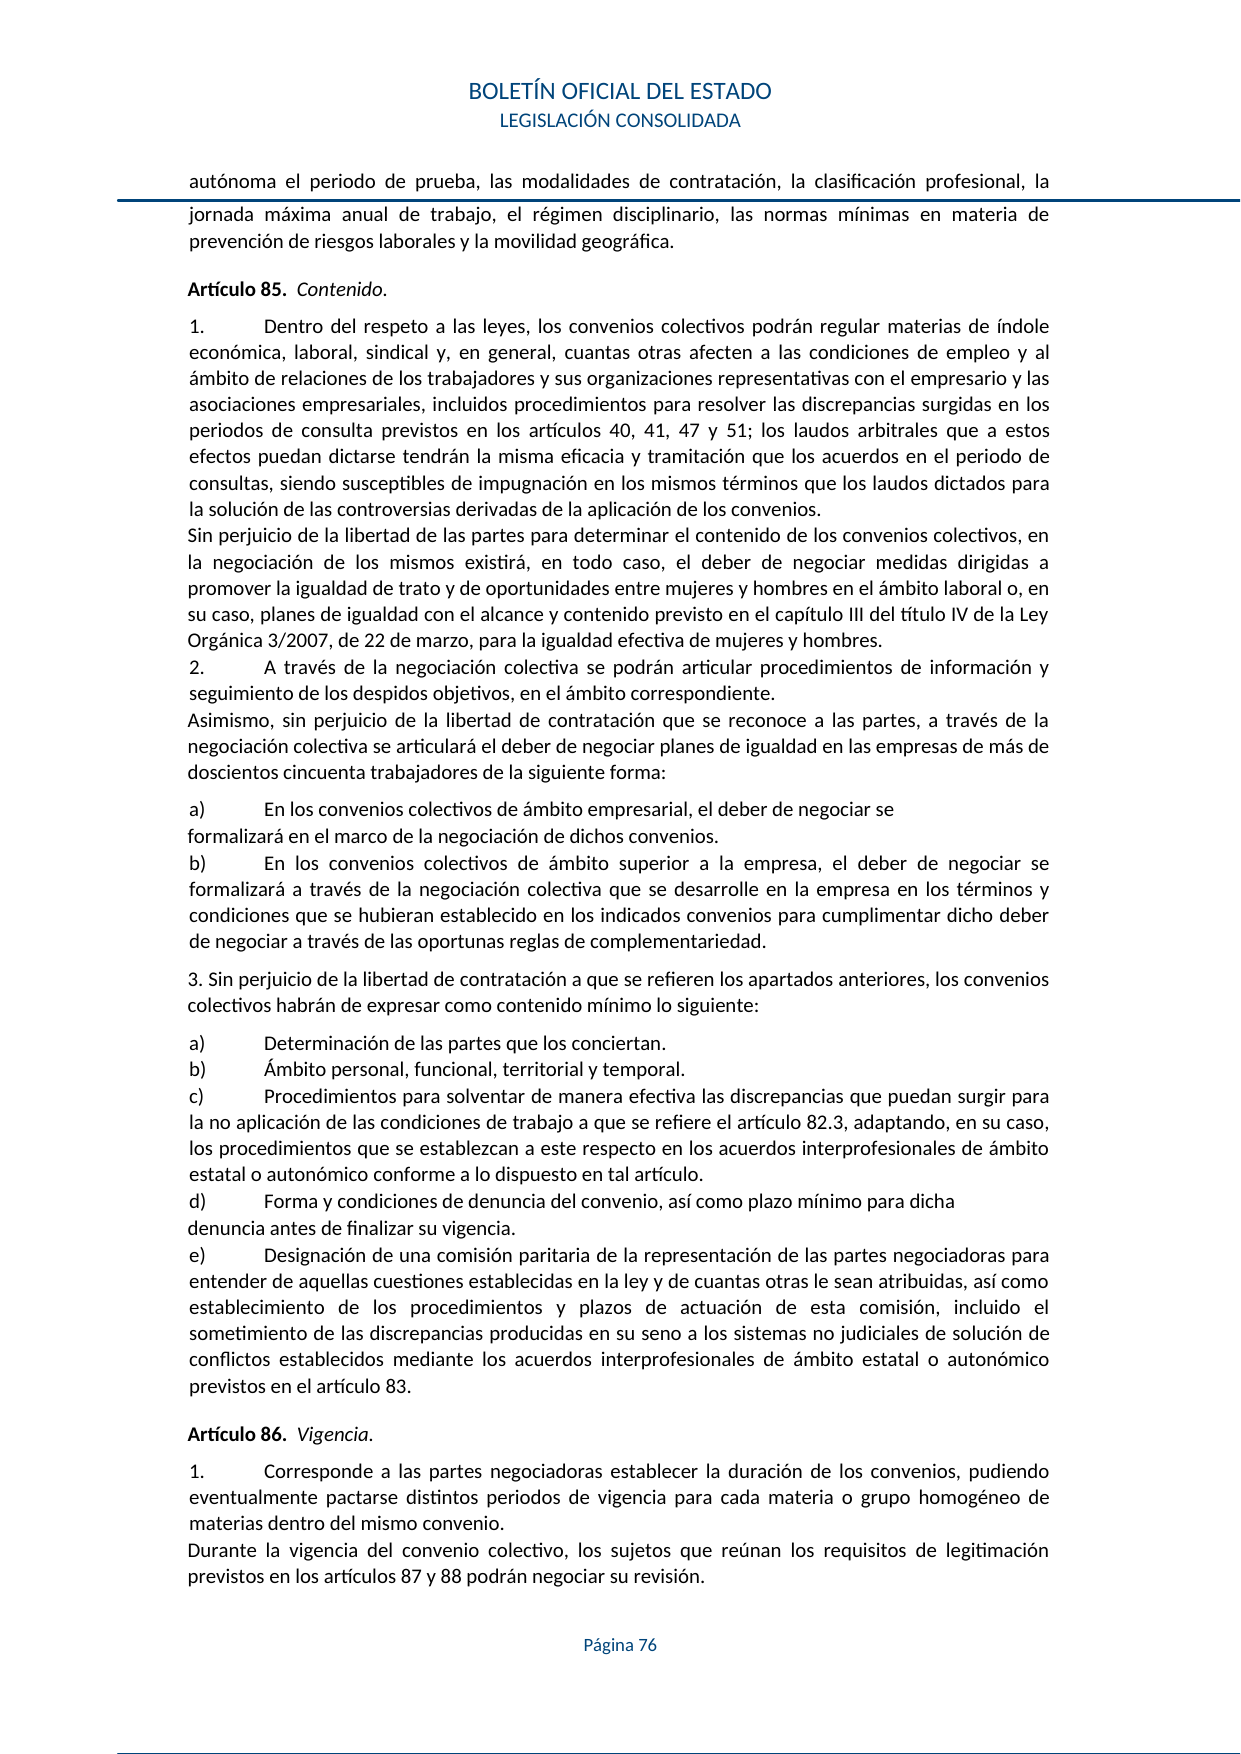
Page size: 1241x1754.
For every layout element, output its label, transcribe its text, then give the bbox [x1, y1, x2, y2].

list Corresponde a las partes negociadoras establecer la duración de los convenios, pudiendo eventualmente pactarse distintos periodos de vigencia para cada materia o grupo homogéneo de materias dentro del mismo convenio. [189, 1458, 1051, 1536]
text Artículo 86. Vigencia. [187, 1422, 1046, 1447]
list Forma y condiciones de denuncia del convenio, así como plazo mínimo para dicha [189, 1188, 1051, 1214]
text Asimismo, sin perjuicio de la libertad de contratación que se reconoce a las partes, a través de la negociación colectiva se articulará el deber de negociar planes de igualdad en las empresas de más de doscientos cincuenta trabajadores de la siguiente forma: [187, 707, 1051, 784]
list A través de la negociación colectiva se podrán articular procedimientos de información y seguimiento de los despidos objetivos, en el ámbito correspondiente. [189, 654, 1051, 706]
text formalizará en el marco de la negociación de dichos convenios. [187, 823, 1051, 849]
text Sin perjuicio de la libertad de las partes para determinar el contenido de los convenios colectivos, en la negociación de los mismos existirá, en todo caso, el deber de negociar medidas dirigidas a promover la igualdad de trato y de oportunidades entre mujeres y hombres en el ámbito laboral o, en su caso, planes de igualdad con el alcance y contenido previsto en el capítulo III del título IV de la Ley Orgánica 3/2007, de 22 de marzo, para la igualdad efectiva de mujeres y hombres. [187, 523, 1051, 653]
list jornada máxima anual de trabajo, el régimen disciplinario, las normas mínimas en materia de prevención de riesgos laborales y la movilidad geográfica. [189, 202, 1051, 253]
list Dentro del respeto a las leyes, los convenios colectivos podrán regular materias de índole económica, laboral, sindical y, en general, cuantas otras afecten a las condiciones de empleo y al ámbito de relaciones de los trabajadores y sus organizaciones representativas con el empresario y las asociaciones empresariales, incluidos procedimientos para resolver las discrepancias surgidas en los periodos de consulta previstos en los artículos 40, 41, 47 y 51; los laudos arbitrales que a estos efectos puedan dictarse tendrán la misma eficacia y tramitación que los acuerdos en el periodo de consultas, siendo susceptibles de impugnación en los mismos términos que los laudos dictados para la solución de las controversias derivadas de la aplicación de los convenios. [189, 313, 1051, 521]
list autónoma el periodo de prueba, las modalidades de contratación, la clasificación profesional, la [189, 168, 1051, 199]
text 3. Sin perjuicio de la libertad de contratación a que se refieren los apartados anteriores, los convenios colectivos habrán de expresar como contenido mínimo lo siguiente: [187, 966, 1051, 1018]
list En los convenios colectivos de ámbito superior a la empresa, el deber de negociar se formalizará a través de la negociación colectiva que se desarrolle en la empresa en los términos y condiciones que se hubieran establecido en los indicados convenios para cumplimentar dicho deber de negociar a través de las oportunas reglas de complementariedad. [189, 850, 1051, 954]
list Ámbito personal, funcional, territorial y temporal. [189, 1056, 1051, 1082]
list Procedimientos para solventar de manera efectiva las discrepancias que puedan surgir para la no aplicación de las condiciones de trabajo a que se refiere el artículo 82.3, adaptando, en su caso, los procedimientos que se establezcan a este respecto en los acuerdos interprofesionales de ámbito estatal o autonómico conforme a lo dispuesto en tal artículo. [189, 1083, 1051, 1187]
text Artículo 85. Contenido. [187, 277, 1046, 302]
list Determinación de las partes que los conciertan. [189, 1030, 1051, 1055]
text denuncia antes de finalizar su vigencia. [187, 1215, 1051, 1241]
text Durante la vigencia del convenio colectivo, los sujetos que reúnan los requisitos de legitimación previstos en los artículos 87 y 88 podrán negociar su revisión. [187, 1537, 1051, 1588]
list En los convenios colectivos de ámbito empresarial, el deber de negociar se [189, 797, 1051, 822]
list Designación de una comisión paritaria de la representación de las partes negociadoras para entender de aquellas cuestiones establecidas en la ley y de cuantas otras le sean atribuidas, así como establecimiento de los procedimientos y plazos de actuación de esta comisión, incluido el sometimiento de las discrepancias producidas en su seno a los sistemas no judiciales de solución de conflictos establecidos mediante los acuerdos interprofesionales de ámbito estatal o autonómico previstos en el artículo 83. [189, 1242, 1051, 1398]
